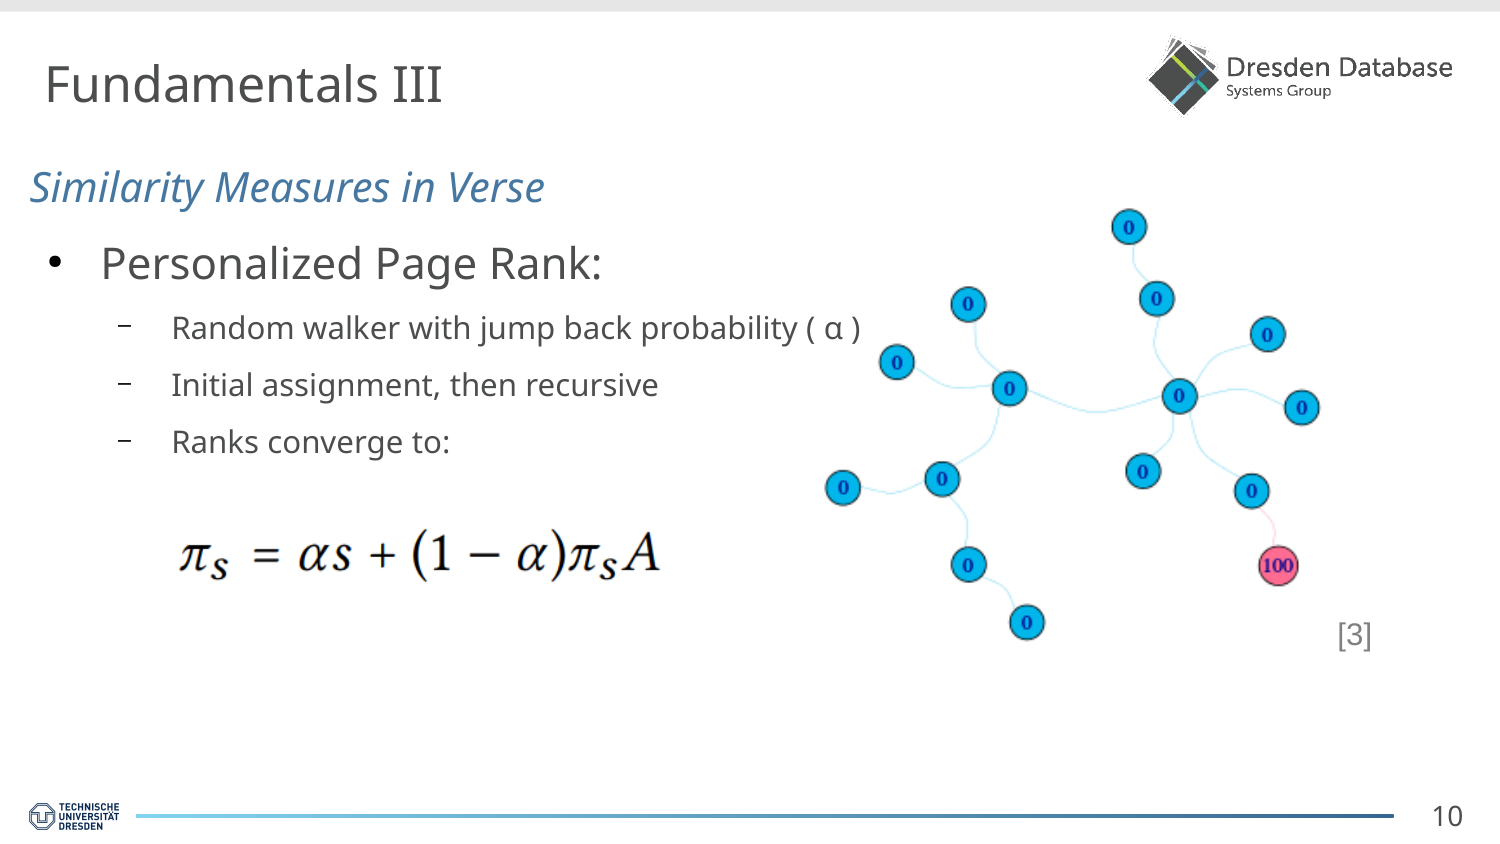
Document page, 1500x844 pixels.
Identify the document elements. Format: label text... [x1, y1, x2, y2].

title Fundamentals III [29, 47, 1093, 118]
picture [141, 515, 721, 603]
text_box [3] [1322, 609, 1418, 709]
picture [29, 803, 119, 830]
list Similarity Measures in Verse Personalized Page Rank: Random walker with jump back probability ( α ) Initial assignment, then recursive Ranks converge to: [29, 159, 1471, 780]
picture [1145, 35, 1453, 118]
